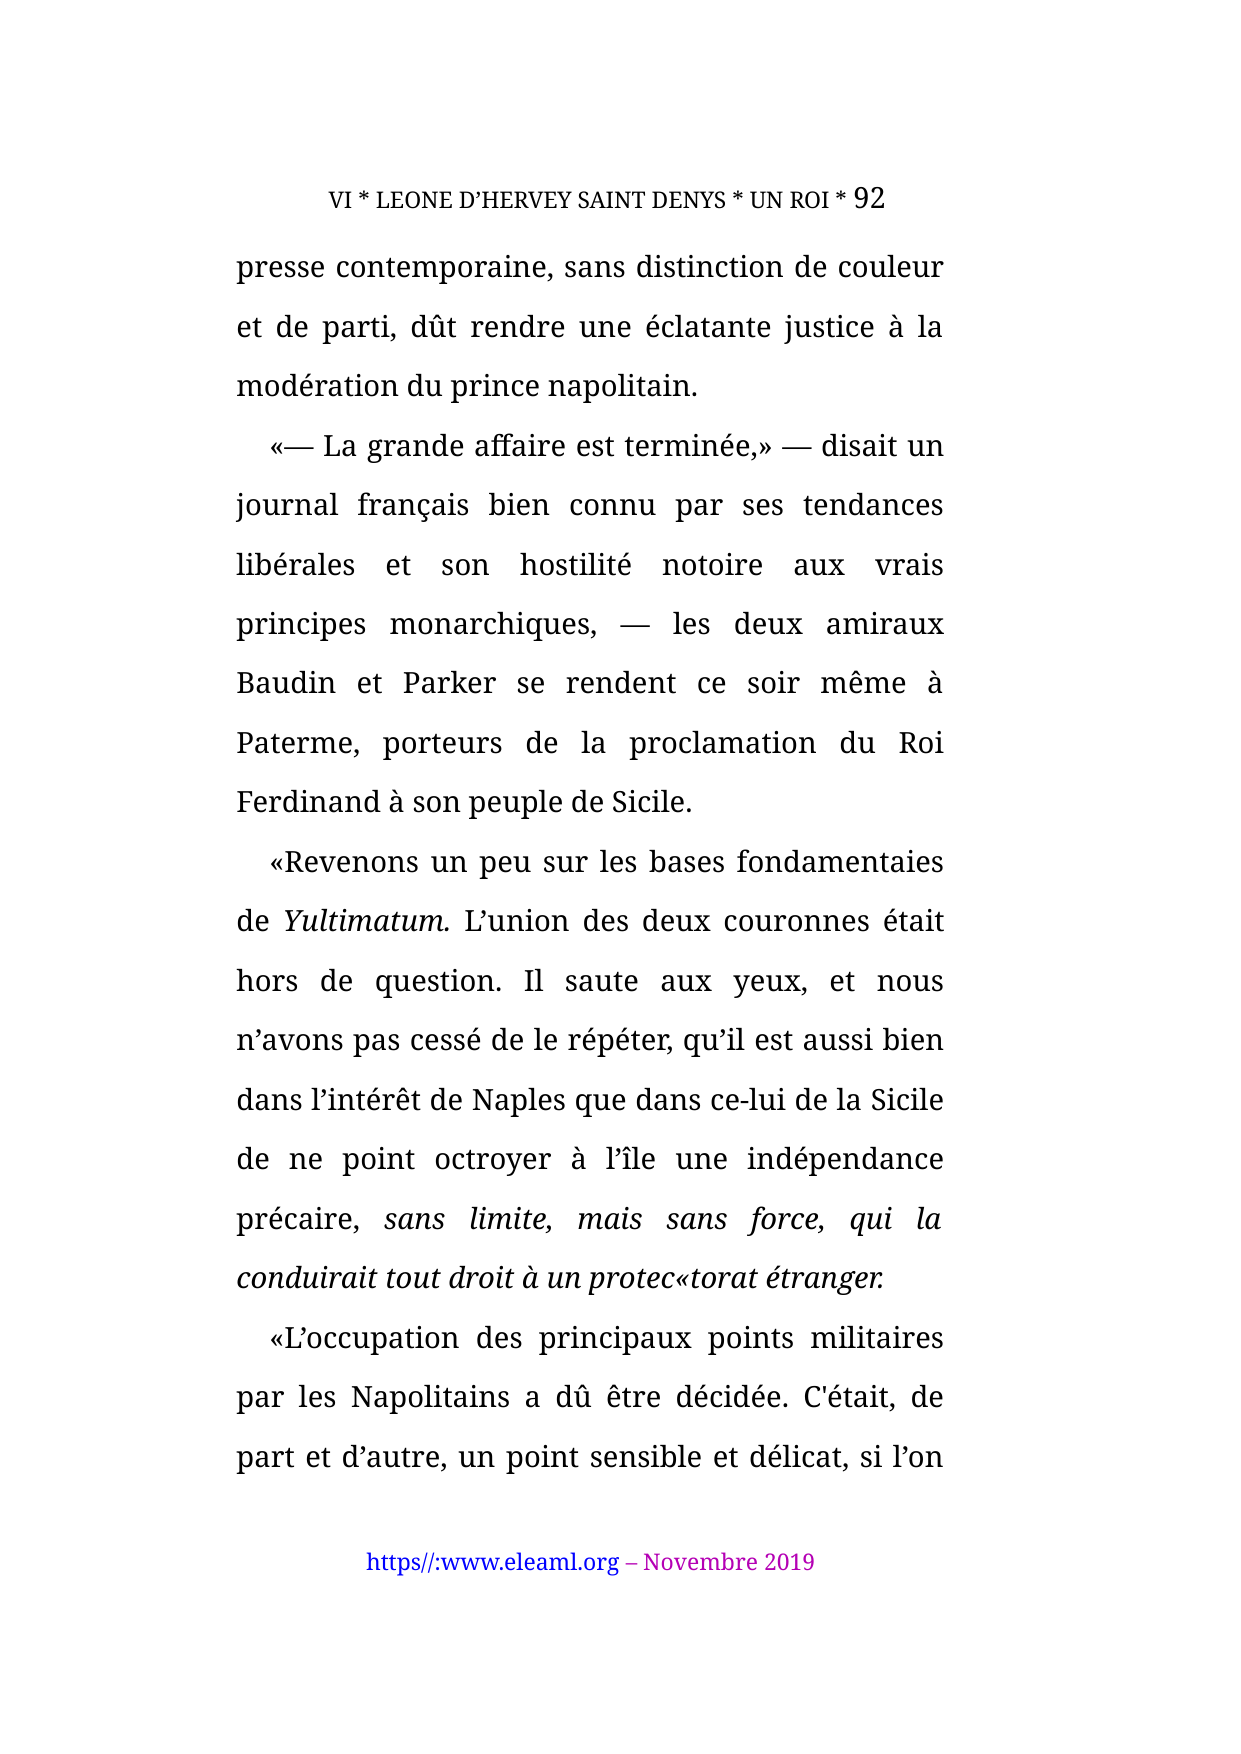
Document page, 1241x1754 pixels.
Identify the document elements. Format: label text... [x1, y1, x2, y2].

text «— La grande affaire est terminée,» — disait un journal français bien connu par ses tendances libérales et son hostilité notoire aux vrais principes monarchiques, — les deux amiraux Baudin et Parker se rendent ce soir même à Paterme, porteurs de la proclamation du Roi Ferdinand à son peuple de Sicile. [236, 425, 945, 821]
text presse contemporaine, sans distinction de couleur et de parti, dût rendre une éclatante justice à la modération du prince napolitain. [236, 246, 945, 405]
text «L’occupation des principaux points militaires par les Napolitains a dû être décidée. C'était, de part et d’autre, un point sensible et délicat, si l’on [236, 1317, 945, 1476]
text «Revenons un peu sur les bases fondamentaies de Yultimatum. L’union des deux couronnes était hors de question. Il saute aux yeux, et nous n’avons pas cessé de le répéter, qu’il est aussi bien dans l’intérêt de Naples que dans ce-lui de la Sicile de ne point octroyer à l’île une indépendance précaire, sans limite, mais sans force, qui la conduirait tout droit à un protec«torat étranger. [236, 841, 945, 1297]
